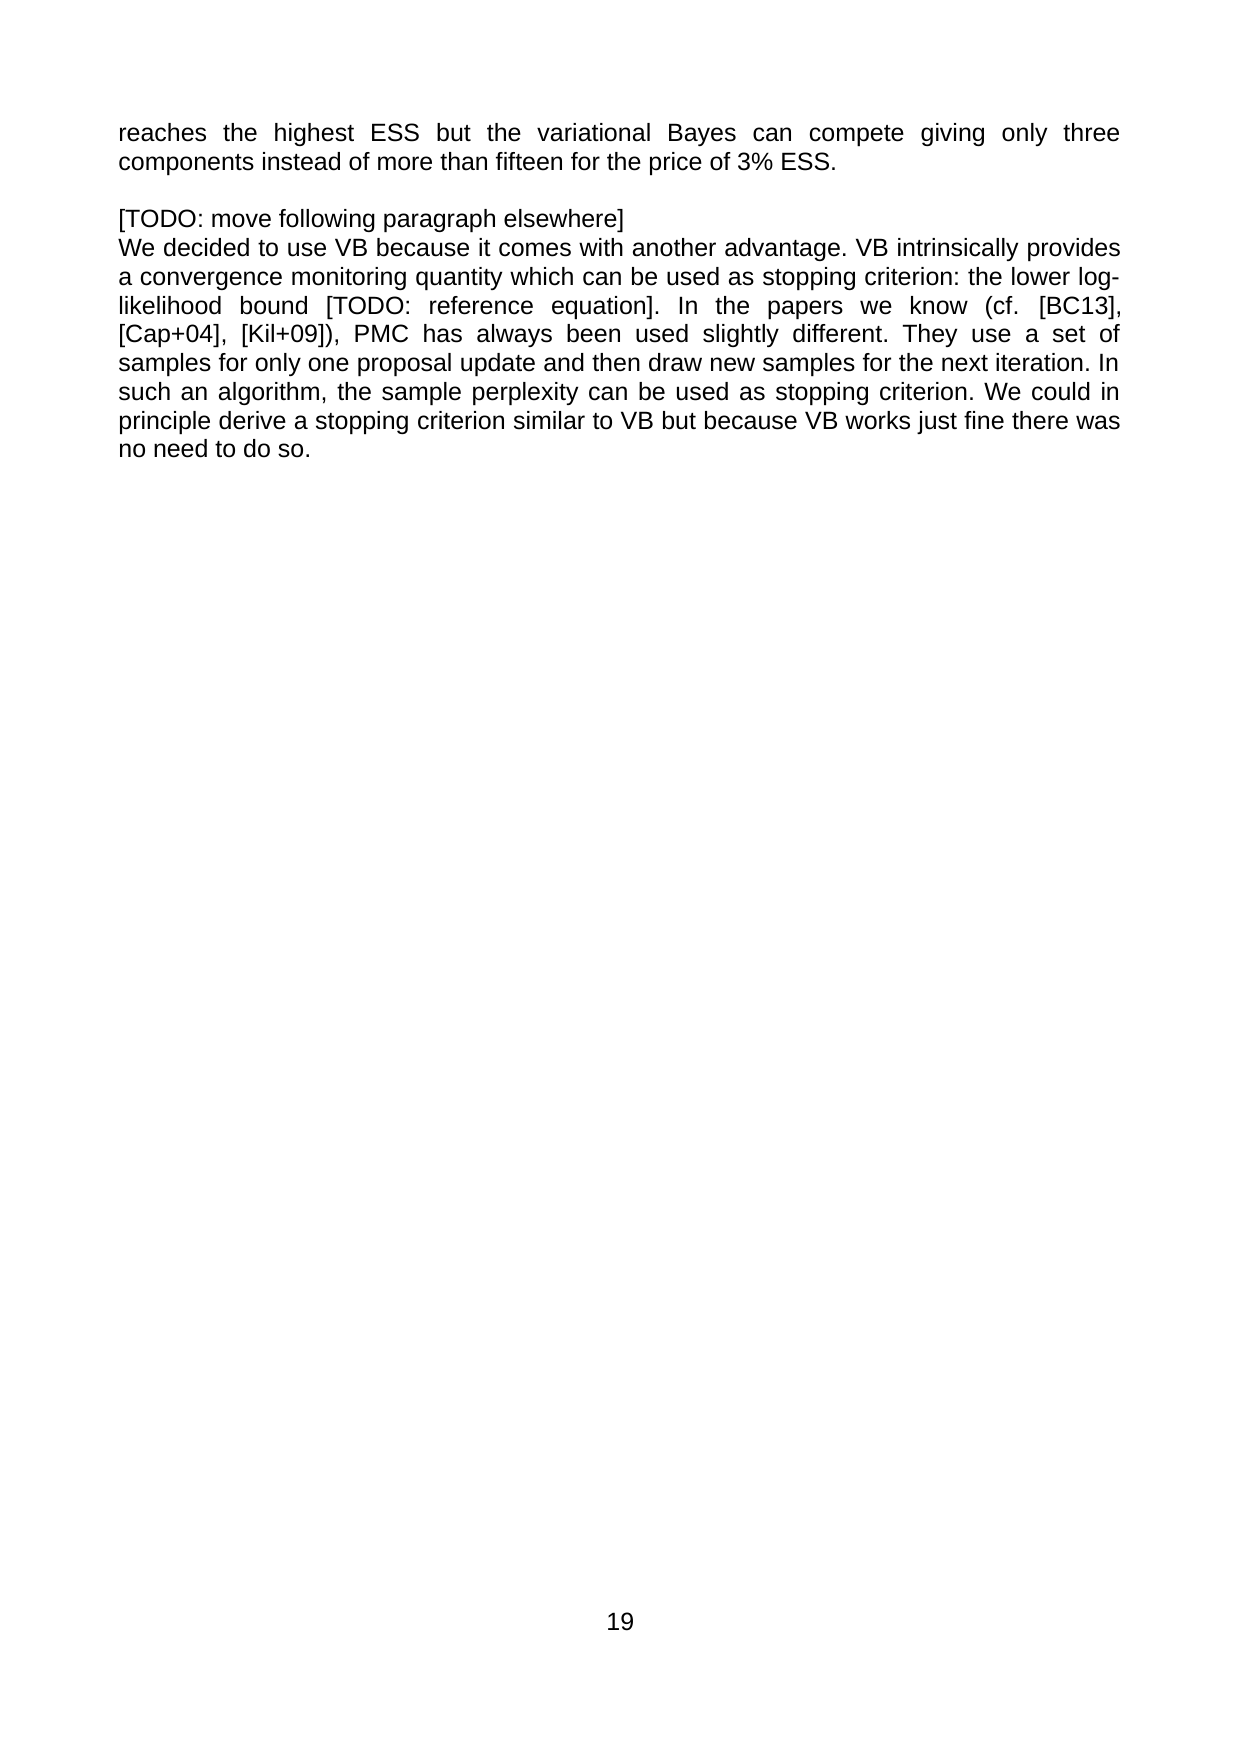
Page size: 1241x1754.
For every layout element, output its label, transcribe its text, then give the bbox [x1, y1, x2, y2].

text We decided to use VB because it comes with another advantage. VB intrinsically provides a convergence monitoring quantity which can be used as stopping criterion: the lower log-likelihood bound [TODO: reference equation]. In the papers we know (cf. [BC13], [Cap+04], [Kil+09]), PMC has always been used slightly different. They use a set of samples for only one proposal update and then draw new samples for the next iteration. In such an algorithm, the sample perplexity can be used as stopping criterion. We could in principle derive a stopping criterion similar to VB but because VB works just fine there was no need to do so. [118, 233, 1122, 463]
text reaches the highest ESS but the variational Bayes can compete giving only three components instead of more than fifteen for the price of 3% ESS. [118, 118, 1122, 176]
text [TODO: move following paragraph elsewhere] [118, 204, 1122, 233]
